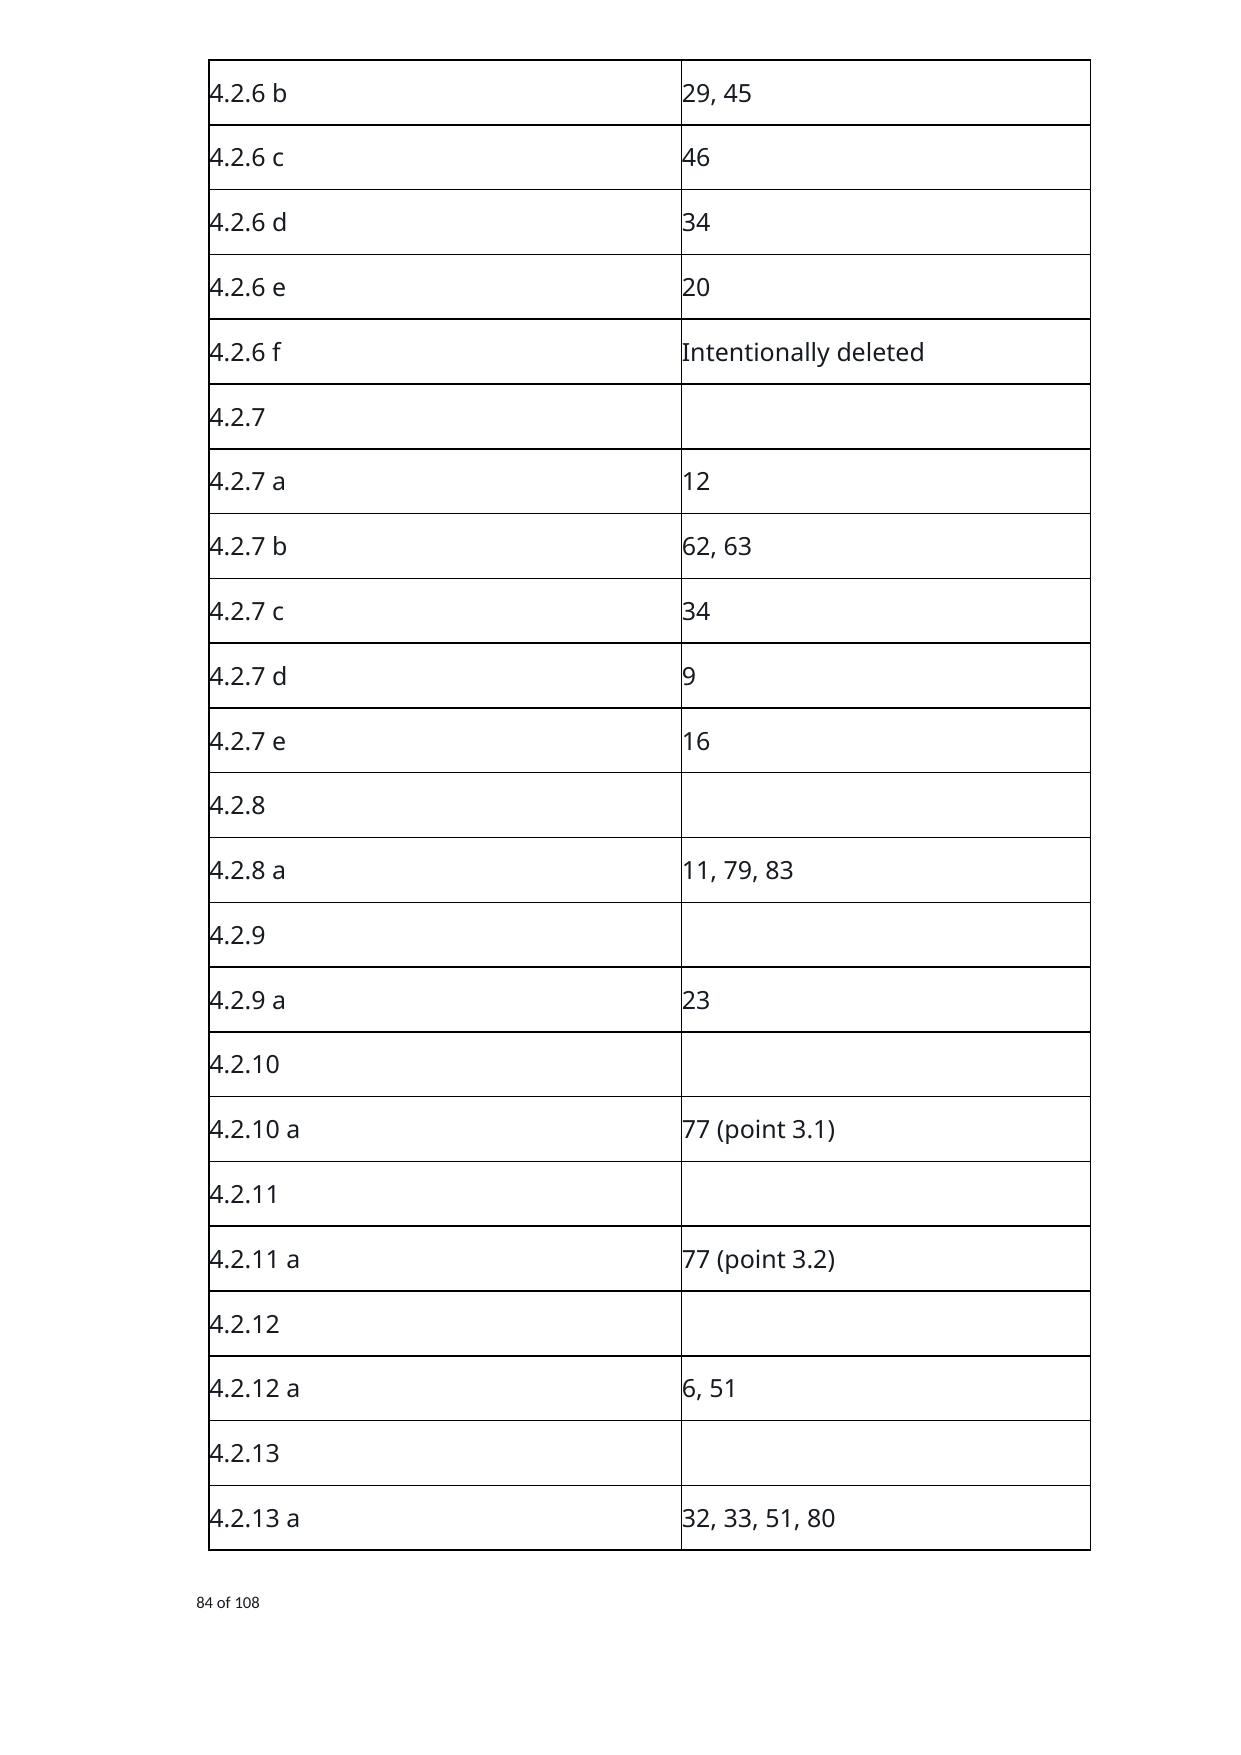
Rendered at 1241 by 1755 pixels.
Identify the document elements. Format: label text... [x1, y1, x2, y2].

table_cell 4.2.6 d [210, 190, 681, 253]
table_cell 32, 33, 51, 80 [682, 1486, 1090, 1549]
table_cell 4.2.7 b [210, 514, 681, 577]
table_cell 4.2.7 [210, 385, 681, 448]
table_cell 4.2.7 c [210, 579, 681, 642]
table_cell 46 [682, 126, 1090, 189]
table_cell 4.2.8 a [210, 838, 681, 901]
table_cell 34 [682, 190, 1090, 253]
table_cell 4.2.12 a [210, 1357, 681, 1420]
table_cell 4.2.8 [210, 773, 681, 837]
table_cell 9 [682, 644, 1090, 707]
table_cell [682, 1421, 1090, 1484]
table_cell 4.2.13 a [210, 1486, 681, 1549]
table_cell 23 [682, 968, 1090, 1031]
table_cell [682, 385, 1090, 448]
table_cell 29, 45 [682, 61, 1090, 124]
table_cell [682, 903, 1090, 966]
table_cell 62, 63 [682, 514, 1090, 577]
table_cell [682, 1162, 1090, 1225]
table_cell 12 [682, 450, 1090, 513]
table_cell 4.2.11 [210, 1162, 681, 1225]
table_cell 4.2.9 [210, 903, 681, 966]
table_cell 20 [682, 255, 1090, 318]
table_cell 4.2.10 [210, 1033, 681, 1096]
table_cell 34 [682, 579, 1090, 642]
table_cell 6, 51 [682, 1357, 1090, 1420]
table_cell Intentionally deleted [682, 320, 1090, 383]
table_cell 4.2.6 b [210, 61, 681, 124]
table_cell 4.2.6 f [210, 320, 681, 383]
table_cell 4.2.6 c [210, 126, 681, 189]
table_cell 11, 79, 83 [682, 838, 1090, 901]
table_cell 77 (point 3.2) [682, 1227, 1090, 1290]
table_cell 4.2.6 e [210, 255, 681, 318]
table_cell 4.2.10 a [210, 1097, 681, 1161]
table_cell 77 (point 3.1) [682, 1097, 1090, 1161]
table_cell 4.2.7 e [210, 709, 681, 772]
table_cell 4.2.7 a [210, 450, 681, 513]
table_cell [682, 1292, 1090, 1355]
table_cell [682, 773, 1090, 837]
table_cell 4.2.13 [210, 1421, 681, 1484]
table_cell 4.2.7 d [210, 644, 681, 707]
table_cell 4.2.11 a [210, 1227, 681, 1290]
table_cell 4.2.12 [210, 1292, 681, 1355]
table_cell 16 [682, 709, 1090, 772]
table_cell [682, 1033, 1090, 1096]
table_cell 4.2.9 a [210, 968, 681, 1031]
